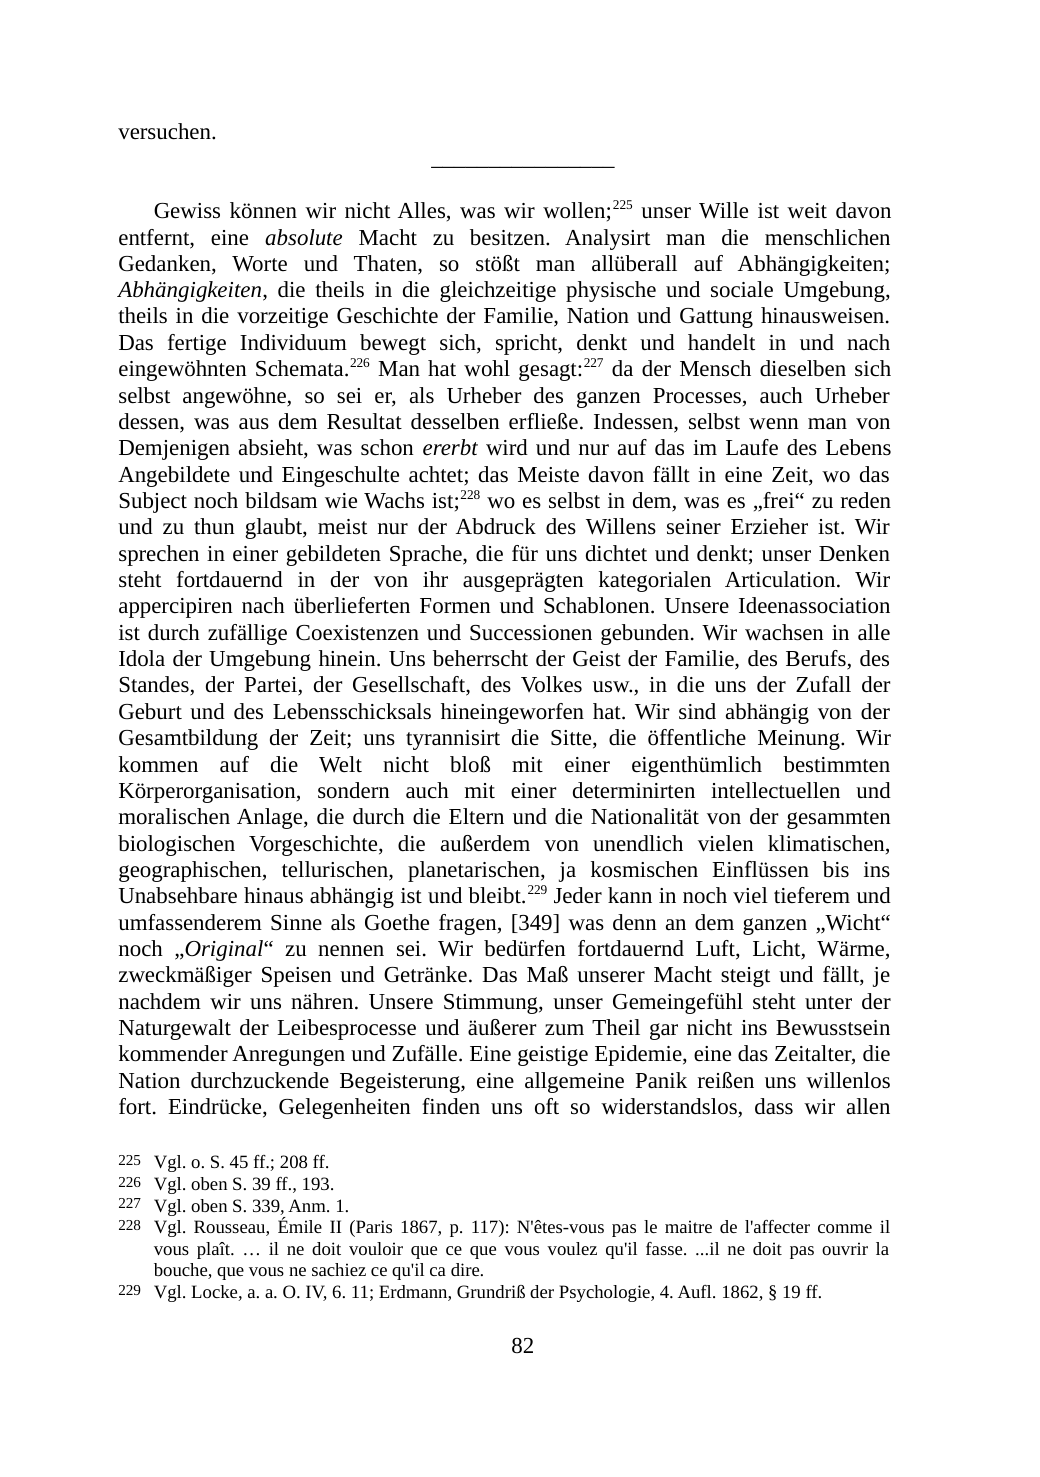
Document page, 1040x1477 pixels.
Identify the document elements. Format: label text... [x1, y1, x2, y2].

text versuchen. [118, 118, 892, 144]
text Vgl. oben S. 39 ff., 193. [118, 1173, 892, 1194]
text Vgl. Rousseau, Émile II (Paris 1867, p. 117): N'êtes-vous pas le maitre de l'affecter comme il vous plaît. … il ne doit vouloir que ce que vous voulez qu'il fasse. ...il ne doit pas ouvrir la bouche, que vous ne sachiez ce qu'il ca dire. [118, 1216, 892, 1281]
text Vgl. o. S. 45 ff.; 208 ff. [118, 1151, 892, 1173]
text Vgl. oben S. 339, Anm. 1. [118, 1194, 892, 1216]
text Gewiss können wir nicht Alles, was wir wollen; unser Wille ist weit davon entfernt, eine absolute Macht zu besitzen. Analysirt man die menschlichen Gedanken, Worte und Thaten, so stößt man allüberall auf Abhängigkeiten; Abhängigkeiten, die theils in die gleichzeitige physische und sociale Umgebung, theils in die vorzeitige Geschichte der Familie, Nation und Gattung hinausweisen. Das fertige Individuum bewegt sich, spricht, denkt und handelt in und nach eingewöhnten Schemata. Man hat wohl gesagt: da der Mensch dieselben sich selbst angewöhne, so sei er, als Urheber des ganzen Processes, auch Urheber dessen, was aus dem Resultat desselben erfließe. Indessen, selbst wenn man von Demjenigen absieht, was schon ererbt wird und nur auf das im Laufe des Lebens Angebildete und Eingeschulte achtet; das Meiste davon fällt in eine Zeit, wo das Subject noch bildsam wie Wachs ist; wo es selbst in dem, was es „frei“ zu reden und zu thun glaubt, meist nur der Abdruck des Willens seiner Erzieher ist. Wir sprechen in einer gebildeten Sprache, die für uns dichtet und denkt; unser Denken steht fortdauernd in der von ihr ausgeprägten kategorialen Articulation. Wir appercipiren nach überlieferten Formen und Schablonen. Unsere Ideenassociation ist durch zufällige Coexistenzen und Successionen gebunden. Wir wachsen in alle Idola der Umgebung hinein. Uns beherrscht der Geist der Familie, des Berufs, des Standes, der Partei, der Gesellschaft, des Volkes usw., in die uns der Zufall der Geburt und des Lebensschicksals hineingeworfen hat. Wir sind abhängig von der Gesamtbildung der Zeit; uns tyrannisirt die Sitte, die öffentliche Meinung. Wir kommen auf die Welt nicht bloß mit einer eigenthümlich bestimmten Körperorganisation, sondern auch mit einer determinirten intellectuellen und moralischen Anlage, die durch die Eltern und die Nationalität von der gesammten biologischen Vorgeschichte, die außerdem von unendlich vielen klimatischen, geographischen, tellurischen, planetarischen, ja kosmischen Einflüssen bis ins Unabsehbare hinaus abhängig ist und bleibt. Jeder kann in noch viel tieferem und umfassenderem Sinne als Goethe fragen, [349] was denn an dem ganzen „Wicht“ noch „Original“ zu nennen sei. Wir bedürfen fortdauernd Luft, Licht, Wärme, zweckmäßiger Speisen und Getränke. Das Maß unserer Macht steigt und fällt, je nachdem wir uns nähren. Unsere Stimmung, unser Gemeingefühl steht unter der Naturgewalt der Leibesprocesse und äußerer zum Theil gar nicht ins Bewusstsein kommender Anregungen und Zufälle. Eine geistige Epidemie, eine das Zeitalter, die Nation durchzuckende Begeisterung, eine allgemeine Panik reißen uns willenlos fort. Eindrücke, Gelegenheiten finden uns oft so widerstandslos, dass wir allen [118, 197, 892, 1119]
text ________________ [118, 144, 892, 171]
text Vgl. Locke, a. a. O. IV, 6. 11; Erdmann, Grundriß der Psychologie, 4. Aufl. 1862, § 19 ff. [118, 1281, 892, 1302]
